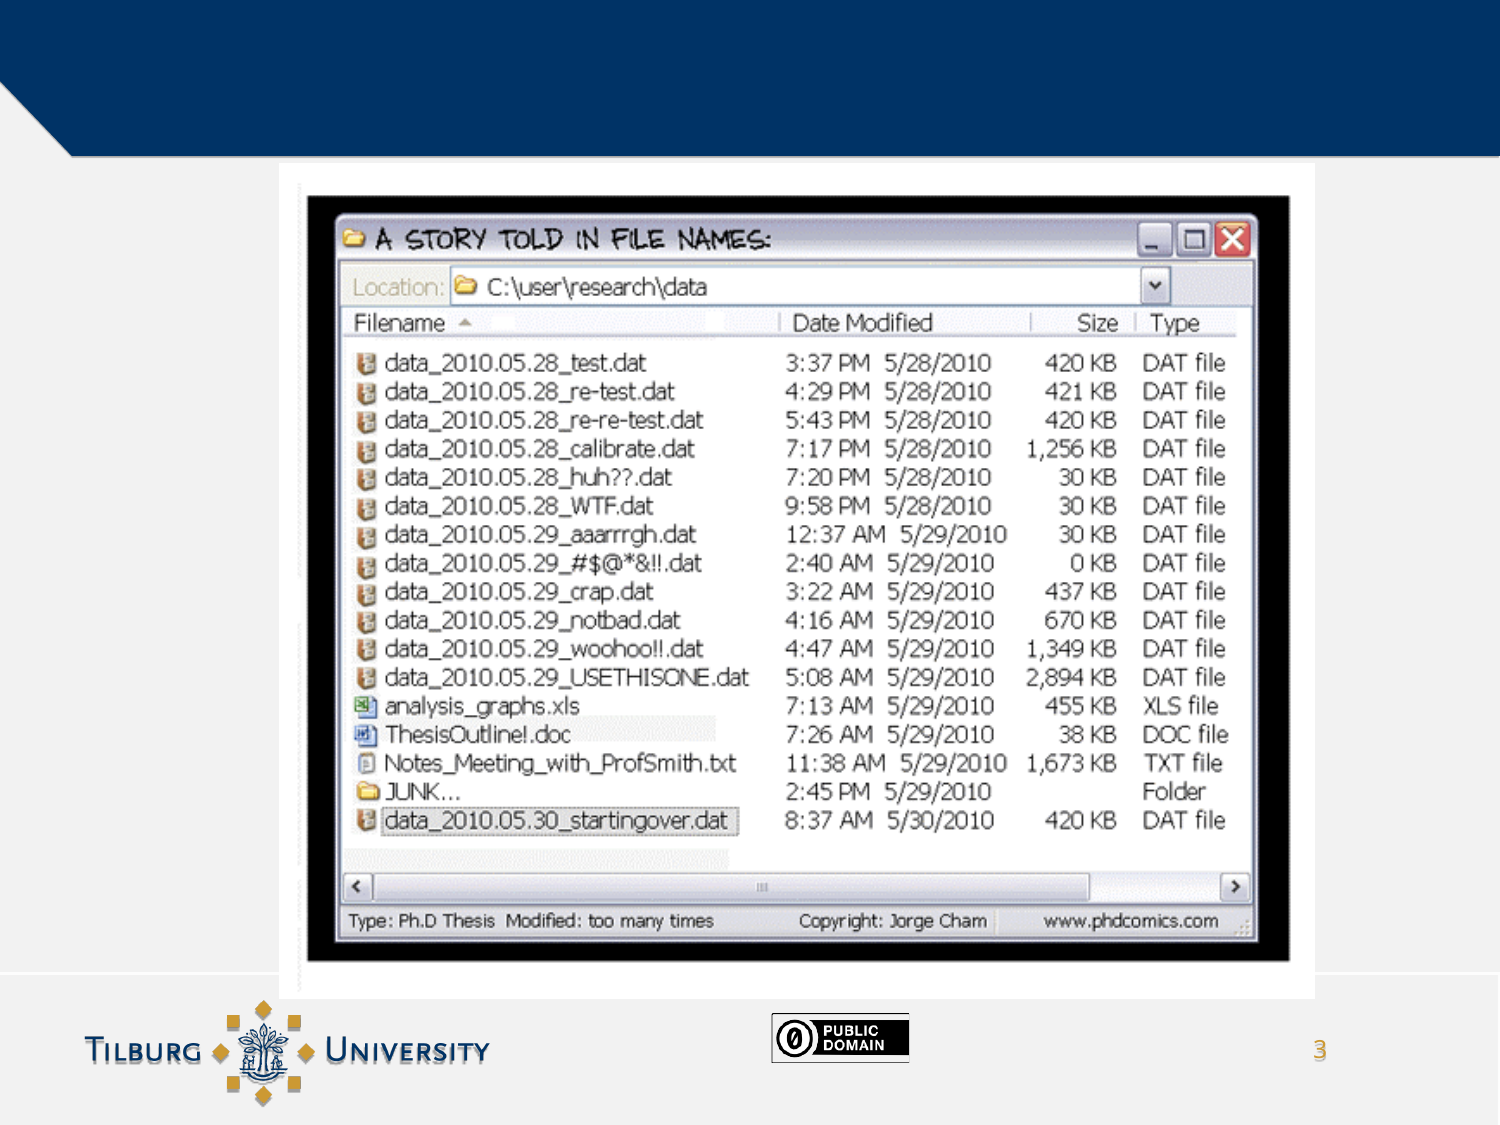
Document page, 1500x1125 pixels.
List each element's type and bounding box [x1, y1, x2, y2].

text_box [772, 1014, 909, 1062]
text_box [1298, 1026, 1426, 1087]
picture [279, 163, 1315, 999]
